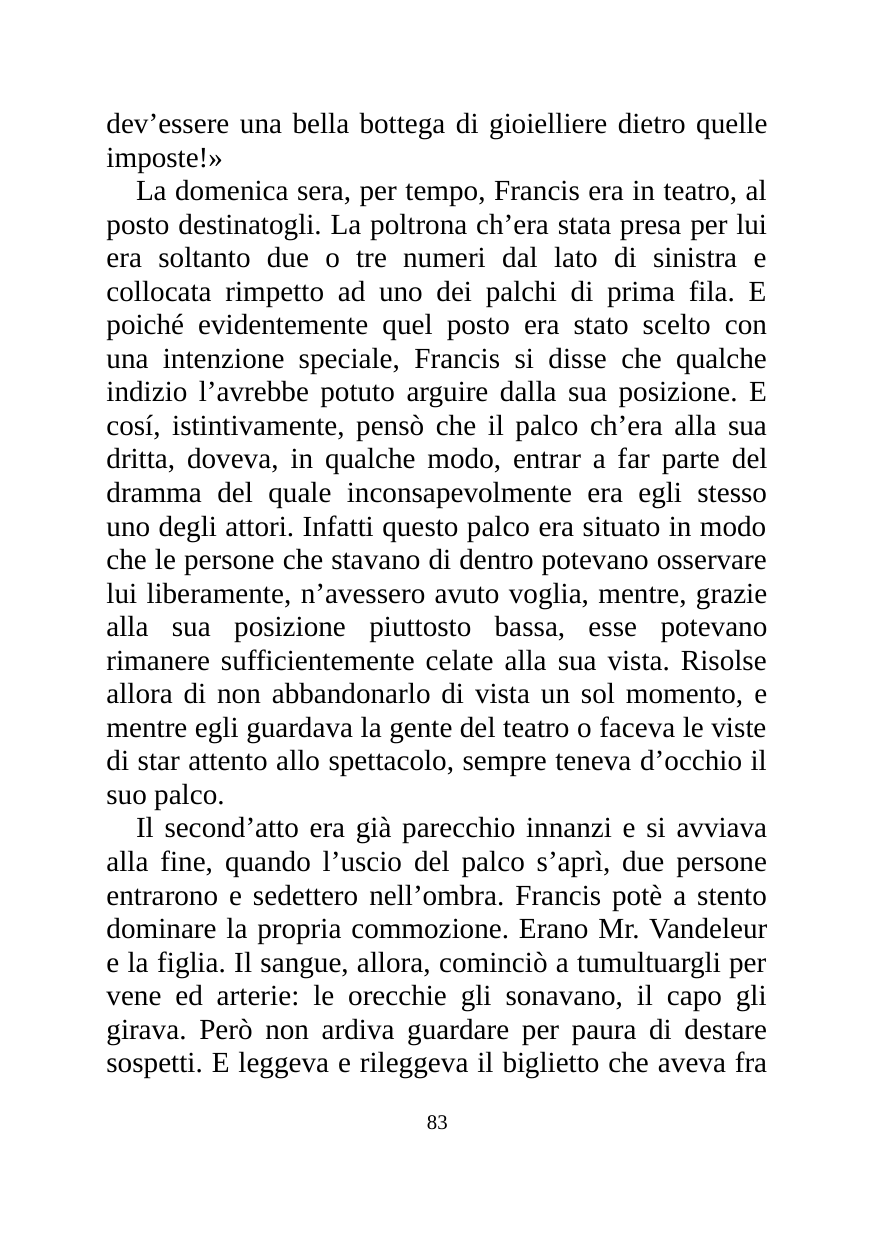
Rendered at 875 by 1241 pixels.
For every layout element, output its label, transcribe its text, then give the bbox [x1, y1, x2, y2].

text La domenica sera, per tempo, Francis era in teatro, al posto destinatogli. La poltrona ch’era stata presa per lui era soltanto due o tre numeri dal lato di sinistra e collocata rimpetto ad uno dei palchi di prima fila. E poiché evidentemente quel posto era stato scelto con una intenzione speciale, Francis si disse che qualche indizio l’avrebbe potuto arguire dalla sua posizione. E cosí, istintivamente, pensò che il palco ch’era alla sua dritta, doveva, in qualche modo, entrar a far parte del dramma del quale inconsapevolmente era egli stesso uno degli attori. Infatti questo palco era situato in modo che le persone che stavano di dentro potevano osservare lui liberamente, n’avessero avuto voglia, mentre, grazie alla sua posizione piuttosto bassa, esse potevano rimanere sufficientemente celate alla sua vista. Risolse allora di non abbandonarlo di vista un sol momento, e mentre egli guardava la gente del teatro o faceva le viste di star attento allo spettacolo, sempre teneva d’occhio il suo palco. [106, 173, 768, 811]
text dev’essere una bella bottega di gioielliere dietro quelle imposte!» [106, 106, 768, 173]
text Il second’atto era già parecchio innanzi e si avviava alla fine, quando l’uscio del palco s’aprì, due persone entrarono e sedettero nell’ombra. Francis potè a stento dominare la propria commozione. Erano Mr. Vandeleur e la figlia. Il sangue, allora, cominciò a tumultuargli per vene ed arterie: le orecchie gli sonavano, il capo gli girava. Però non ardiva guardare per paura di destare sospetti. E leggeva e rileggeva il biglietto che aveva fra [106, 811, 768, 1079]
